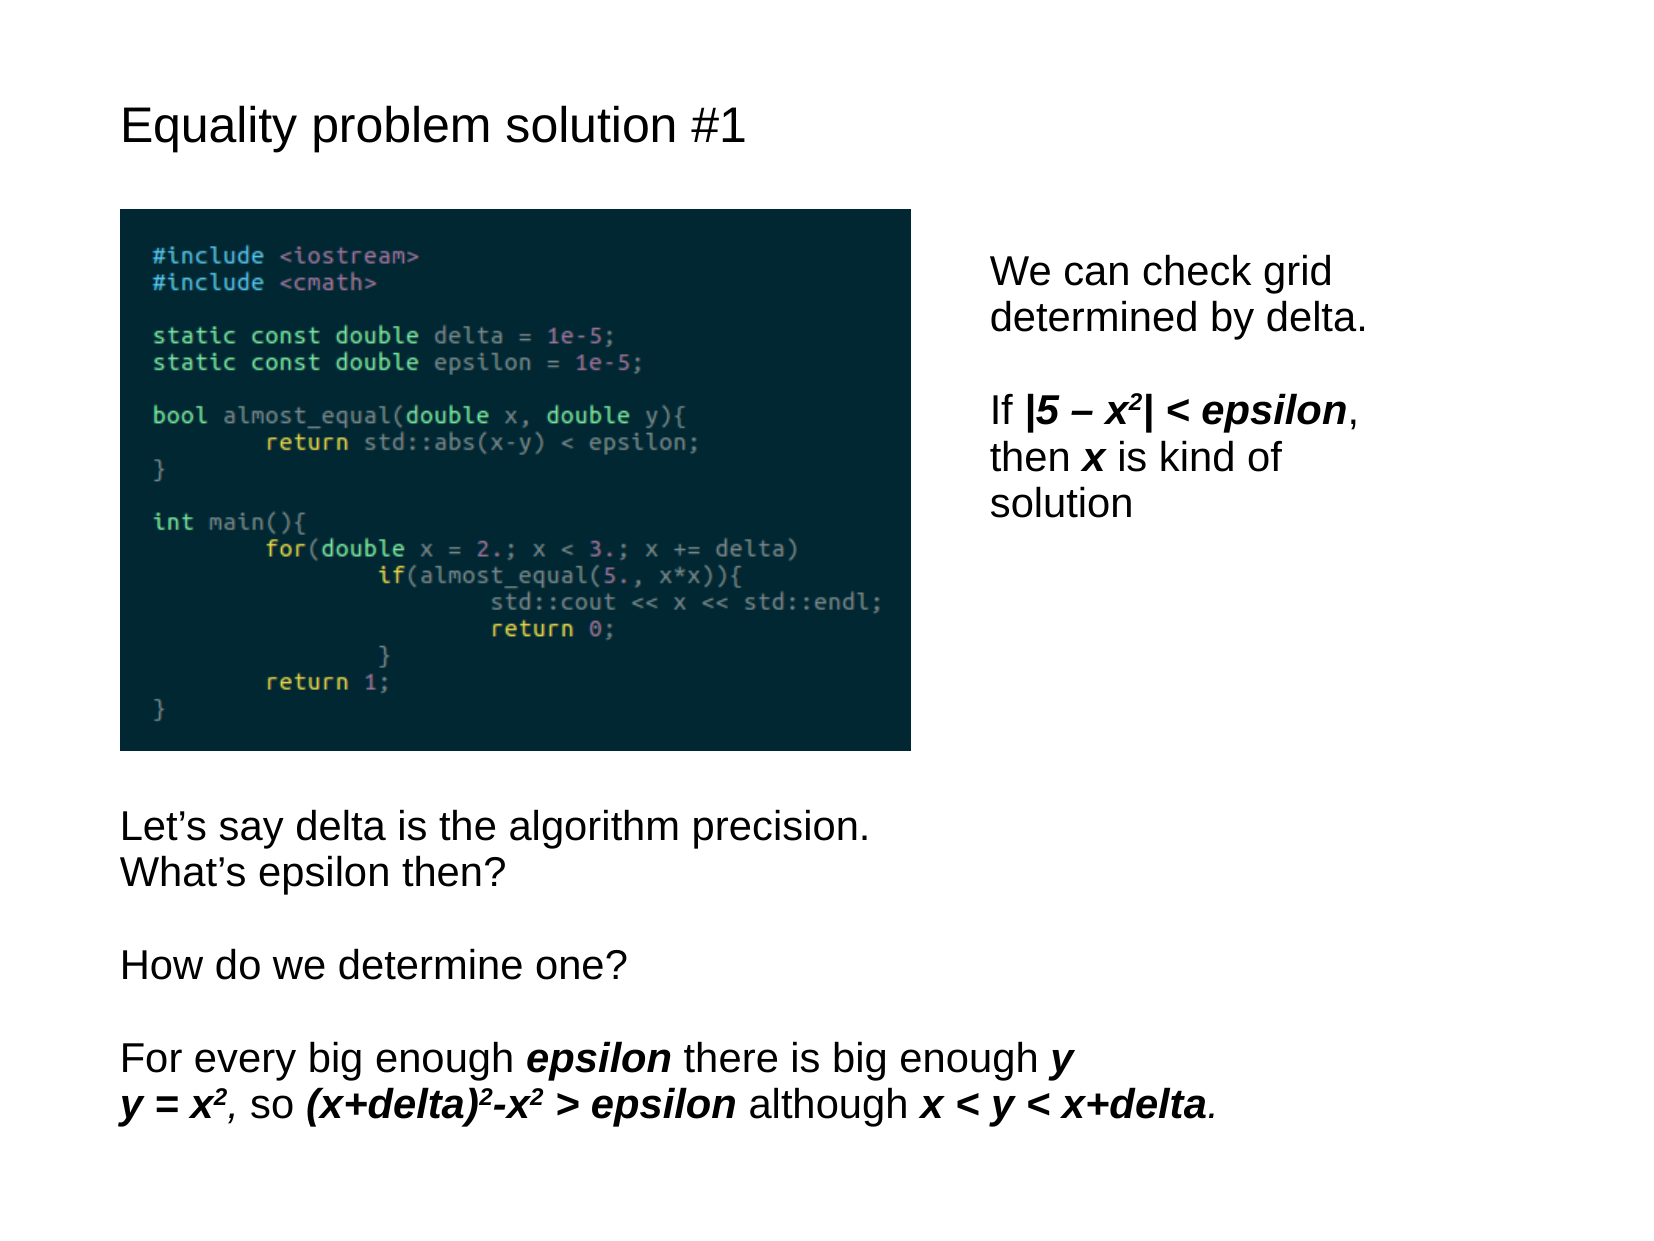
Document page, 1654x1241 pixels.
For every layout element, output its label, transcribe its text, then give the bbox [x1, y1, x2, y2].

picture [508, 552, 513, 560]
picture [858, 593, 868, 609]
picture [183, 411, 194, 423]
picture [224, 411, 235, 423]
picture [366, 331, 376, 343]
picture [478, 571, 488, 583]
picture [746, 540, 756, 556]
picture [281, 358, 291, 370]
picture [224, 272, 249, 290]
picture [675, 544, 685, 556]
text_box Equality problem solution #1 [105, 90, 921, 161]
picture [506, 411, 517, 423]
picture [450, 547, 460, 554]
picture [322, 411, 348, 428]
picture [435, 325, 446, 343]
picture [478, 541, 488, 556]
picture [267, 358, 278, 370]
picture [591, 328, 601, 343]
picture [590, 598, 601, 609]
picture [279, 677, 292, 689]
picture [253, 518, 263, 530]
picture [605, 406, 615, 423]
picture [366, 358, 376, 370]
picture [563, 438, 573, 448]
picture [281, 411, 291, 423]
picture [351, 358, 363, 370]
picture [337, 325, 348, 343]
picture [309, 677, 320, 689]
picture [464, 358, 474, 370]
picture [732, 566, 741, 588]
picture [239, 406, 249, 423]
picture [492, 353, 502, 370]
picture [605, 568, 615, 583]
picture [323, 677, 333, 689]
picture [394, 353, 404, 370]
picture [268, 512, 276, 534]
picture [210, 518, 235, 530]
picture [760, 593, 770, 609]
picture [607, 632, 612, 640]
picture [408, 565, 416, 587]
picture [323, 438, 334, 450]
picture [520, 620, 531, 636]
picture [635, 366, 640, 374]
picture [393, 432, 404, 450]
picture [366, 538, 377, 556]
picture [309, 353, 319, 370]
picture [464, 438, 474, 450]
picture [295, 433, 306, 450]
picture [479, 432, 487, 454]
picture [155, 699, 164, 721]
picture [380, 646, 389, 667]
picture [647, 411, 657, 428]
picture [562, 411, 574, 423]
picture [534, 624, 545, 636]
picture [394, 544, 404, 556]
picture [295, 358, 305, 370]
picture [283, 512, 290, 534]
picture [548, 571, 559, 583]
picture [351, 411, 362, 423]
picture [746, 597, 756, 609]
picture [619, 438, 629, 450]
picture [225, 331, 235, 343]
picture [252, 278, 263, 290]
picture [717, 598, 727, 608]
picture [155, 513, 165, 530]
picture [661, 571, 671, 583]
picture [380, 406, 390, 423]
picture [169, 247, 179, 263]
picture [505, 358, 517, 370]
picture [295, 331, 305, 343]
picture [675, 438, 685, 450]
picture [703, 598, 713, 608]
picture [379, 251, 405, 263]
picture [225, 358, 235, 370]
picture [591, 405, 602, 423]
picture [337, 438, 348, 450]
picture [154, 273, 179, 290]
picture [267, 331, 278, 343]
picture [154, 248, 165, 263]
picture [789, 538, 796, 561]
picture [633, 433, 643, 450]
picture [507, 593, 516, 609]
picture [210, 247, 221, 263]
picture [337, 352, 348, 370]
picture [197, 353, 207, 370]
picture [492, 331, 502, 343]
picture [279, 438, 292, 450]
picture [449, 571, 475, 583]
picture [394, 405, 402, 427]
picture [295, 247, 305, 263]
picture [689, 571, 699, 583]
picture [492, 567, 502, 583]
picture [435, 358, 461, 374]
picture [548, 405, 559, 423]
picture [295, 407, 305, 423]
picture [716, 538, 742, 556]
picture [675, 598, 685, 609]
picture [520, 438, 531, 454]
picture [169, 327, 179, 343]
picture [253, 331, 263, 343]
picture [267, 539, 279, 556]
picture [492, 438, 502, 450]
picture [449, 331, 460, 343]
picture [590, 438, 601, 450]
picture [297, 513, 305, 534]
picture [279, 544, 305, 556]
picture [578, 355, 587, 370]
picture [534, 544, 545, 556]
picture [520, 334, 531, 341]
picture [829, 597, 840, 609]
picture [436, 411, 446, 423]
picture [365, 278, 377, 288]
picture [155, 460, 164, 481]
picture [252, 251, 263, 263]
picture [380, 325, 391, 343]
picture [380, 539, 390, 556]
picture [337, 544, 362, 556]
picture [323, 251, 334, 263]
picture [309, 327, 319, 343]
picture [394, 566, 405, 583]
picture [366, 438, 376, 450]
picture [647, 544, 657, 556]
picture [520, 358, 531, 370]
picture [210, 273, 221, 290]
picture [705, 565, 712, 587]
picture [182, 278, 207, 290]
picture [408, 405, 418, 423]
picture [169, 518, 179, 530]
picture [253, 358, 263, 370]
picture [408, 331, 418, 343]
picture [523, 421, 529, 428]
picture [605, 593, 615, 609]
picture [647, 433, 657, 450]
picture [337, 273, 348, 290]
picture [338, 247, 348, 263]
picture [407, 251, 419, 262]
picture [394, 326, 404, 343]
picture [379, 566, 390, 583]
picture [295, 673, 306, 689]
text_box Let’s say delta is the algorithm precision. What’s epsilon then? How do we determine one? For every big enough epsilon there is big enough y y = x2, so (x+delta)2-x2 > epsilon although x < y < x+delta. [105, 795, 1234, 1136]
picture [576, 597, 588, 609]
picture [561, 331, 573, 343]
picture [364, 251, 376, 263]
picture [536, 432, 543, 454]
picture [660, 438, 672, 450]
picture [351, 272, 362, 290]
picture [281, 331, 291, 343]
picture [408, 358, 419, 370]
picture [169, 353, 179, 370]
picture [619, 355, 629, 370]
picture [691, 446, 696, 454]
picture [380, 433, 390, 450]
picture [436, 438, 446, 450]
picture [422, 544, 432, 556]
picture [478, 353, 488, 370]
picture [352, 251, 362, 263]
picture [492, 624, 502, 636]
picture [562, 597, 573, 609]
picture [365, 411, 376, 423]
picture [281, 252, 291, 262]
picture [224, 245, 249, 263]
picture [815, 597, 826, 609]
picture [519, 591, 531, 609]
picture [843, 591, 854, 609]
picture [563, 545, 573, 555]
picture [155, 331, 165, 343]
picture [689, 547, 699, 554]
picture [619, 411, 629, 423]
picture [548, 624, 559, 636]
picture [280, 278, 291, 288]
picture [562, 571, 573, 583]
picture [519, 571, 545, 587]
picture [267, 438, 277, 450]
text_box We can check grid determined by delta. If |5 – x2| < epsilon, then x is kind of solution [975, 240, 1394, 534]
picture [252, 411, 278, 423]
picture [505, 624, 517, 636]
picture [239, 513, 249, 530]
picture [464, 326, 474, 343]
picture [337, 677, 348, 689]
picture [211, 353, 221, 370]
picture [310, 538, 318, 561]
picture [633, 598, 643, 608]
picture [577, 411, 587, 423]
picture [604, 438, 616, 454]
picture [760, 540, 770, 556]
picture [562, 624, 573, 636]
picture [577, 566, 587, 583]
picture [464, 406, 474, 423]
picture [773, 591, 784, 609]
picture [773, 544, 784, 556]
picture [675, 567, 685, 576]
picture [155, 358, 165, 370]
picture [422, 411, 433, 423]
picture [308, 278, 334, 290]
picture [478, 327, 488, 343]
picture [183, 513, 193, 530]
picture [380, 352, 391, 370]
picture [155, 405, 180, 423]
picture [294, 278, 305, 290]
picture [591, 541, 601, 556]
picture [450, 405, 461, 423]
picture [197, 406, 207, 423]
picture [421, 571, 432, 583]
picture [267, 677, 277, 689]
picture [197, 327, 207, 343]
picture [323, 538, 334, 556]
picture [183, 358, 193, 370]
picture [211, 326, 221, 343]
picture [676, 406, 685, 428]
picture [182, 251, 207, 263]
picture [478, 411, 489, 423]
picture [719, 565, 726, 587]
picture [450, 432, 461, 450]
picture [492, 597, 502, 609]
picture [183, 331, 193, 343]
picture [589, 358, 602, 370]
picture [549, 328, 559, 343]
picture [309, 438, 320, 450]
picture [436, 566, 446, 583]
picture [308, 251, 321, 263]
picture [351, 331, 363, 343]
picture [589, 621, 602, 636]
picture [647, 598, 657, 608]
picture [663, 405, 670, 427]
picture [591, 565, 599, 587]
picture [366, 674, 376, 689]
